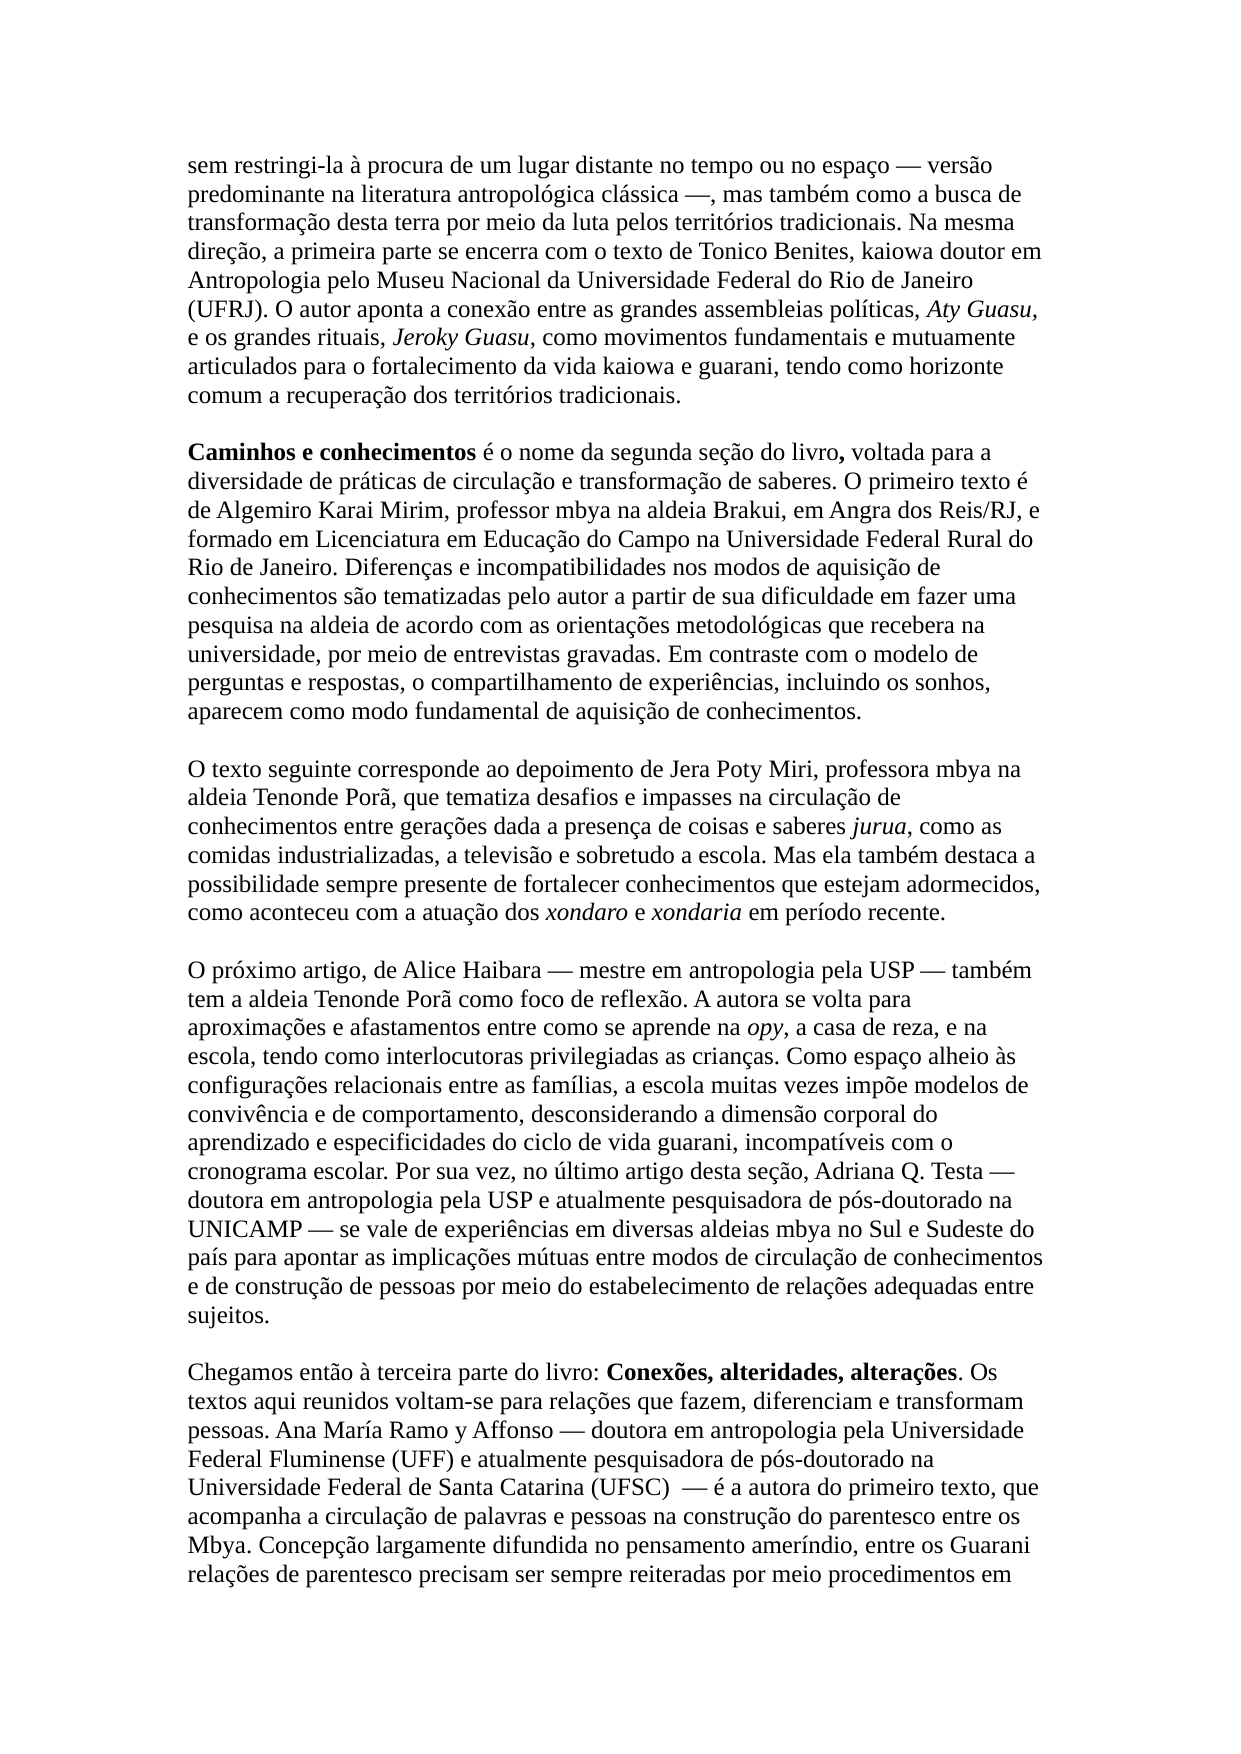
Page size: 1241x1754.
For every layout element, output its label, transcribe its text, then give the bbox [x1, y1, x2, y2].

text O próximo artigo, de Alice Haibara — mestre em antropologia pela USP — também tem a aldeia Tenonde Porã como foco de reflexão. A autora se volta para aproximações e afastamentos entre como se aprende na opy, a casa de reza, e na escola, tendo como interlocutoras privilegiadas as crianças. Como espaço alheio às configurações relacionais entre as famílias, a escola muitas vezes impõe modelos de convivência e de comportamento, desconsiderando a dimensão corporal do aprendizado e especificidades do ciclo de vida guarani, incompatíveis com o cronograma escolar. Por sua vez, no último artigo desta seção, Adriana Q. Testa — doutora em antropologia pela USP e atualmente pesquisadora de pós-doutorado na UNICAMP — se vale de experiências em diversas aldeias mbya no Sul e Sudeste do país para apontar as implicações mútuas entre modos de circulação de conhecimentos e de construção de pessoas por meio do estabelecimento de relações adequadas entre sujeitos. [187, 955, 1053, 1329]
text Caminhos e conhecimentos é o nome da segunda seção do livro, voltada para a diversidade de práticas de circulação e transformação de saberes. O primeiro texto é de Algemiro Karai Mirim, professor mbya na aldeia Brakui, em Angra dos Reis/RJ, e formado em Licenciatura em Educação do Campo na Universidade Federal Rural do Rio de Janeiro. Diferenças e incompatibilidades nos modos de aquisição de conhecimentos são tematizadas pelo autor a partir de sua dificuldade em fazer uma pesquisa na aldeia de acordo com as orientações metodológicas que recebera na universidade, por meio de entrevistas gravadas. Em contraste com o modelo de perguntas e respostas, o compartilhamento de experiências, incluindo os sonhos, aparecem como modo fundamental de aquisição de conhecimentos. [187, 437, 1053, 725]
text O texto seguinte corresponde ao depoimento de Jera Poty Miri, professora mbya na aldeia Tenonde Porã, que tematiza desafios e impasses na circulação de conhecimentos entre gerações dada a presença de coisas e saberes jurua, como as comidas industrializadas, a televisão e sobretudo a escola. Mas ela também destaca a possibilidade sempre presente de fortalecer conhecimentos que estejam adormecidos, como aconteceu com a atuação dos xondaro e xondaria em período recente. [187, 754, 1053, 926]
text sem restringi-la à procura de um lugar distante no tempo ou no espaço — versão predominante na literatura antropológica clássica —, mas também como a busca de transformação desta terra por meio da luta pelos territórios tradicionais. Na mesma direção, a primeira parte se encerra com o texto de Tonico Benites, kaiowa doutor em Antropologia pelo Museu Nacional da Universidade Federal do Rio de Janeiro (UFRJ). O autor aponta a conexão entre as grandes assembleias políticas, Aty Guasu, e os grandes rituais, Jeroky Guasu, como movimentos fundamentais e mutuamente articulados para o fortalecimento da vida kaiowa e guarani, tendo como horizonte comum a recuperação dos territórios tradicionais. [187, 150, 1053, 409]
text Chegamos então à terceira parte do livro: Conexões, alteridades, alterações. Os textos aqui reunidos voltam-se para relações que fazem, diferenciam e transformam pessoas. Ana María Ramo y Affonso — doutora em antropologia pela Universidade Federal Fluminense (UFF) e atualmente pesquisadora de pós-doutorado na Universidade Federal de Santa Catarina (UFSC) — é a autora do primeiro texto, que acompanha a circulação de palavras e pessoas na construção do parentesco entre os Mbya. Concepção largamente difundida no pensamento ameríndio, entre os Guarani relações de parentesco precisam ser sempre reiteradas por meio procedimentos em [187, 1357, 1053, 1587]
